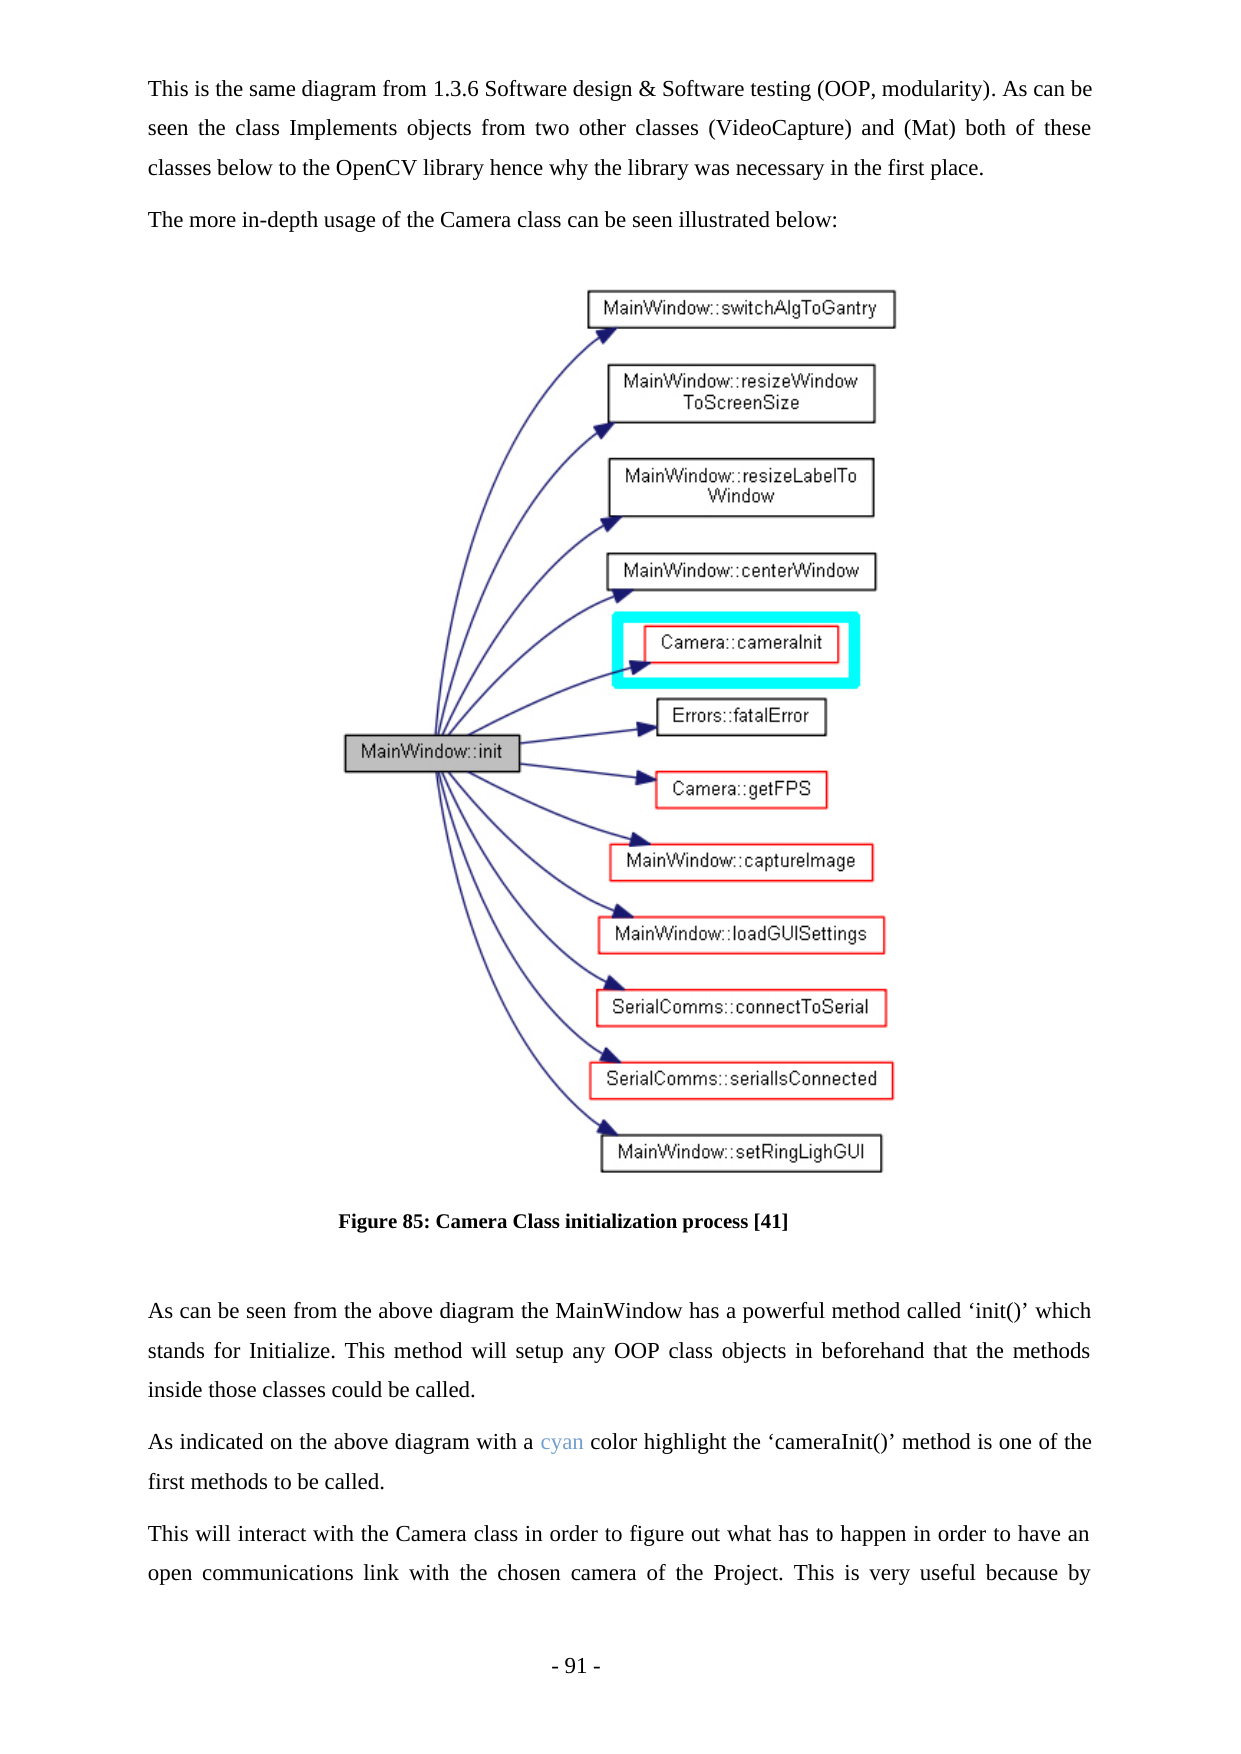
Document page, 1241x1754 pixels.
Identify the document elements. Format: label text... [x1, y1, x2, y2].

text As indicated on the above diagram with a cyan color highlight the ‘cameraInit()’ method is one of the first methods to be called. [148, 1428, 1092, 1494]
text As can be seen from the above diagram the MainWindow has a powerful method called ‘init()’ which stands for Initialize. This method will setup any OOP class objects in beforehand that the methods inside those classes could be called. [148, 1297, 1092, 1403]
text Figure 85: Camera Class initialization process [41] [338, 1180, 902, 1233]
text This will interact with the Camera class in order to figure out what has to happen in order to have an open communications link with the chosen camera of the Project. This is very useful because by [148, 1520, 1092, 1586]
text This is the same diagram from 1.3.6 Software design & Software testing (OOP, modularity). As can be seen the class Implements objects from two other classes (VideoCapture) and (Mat) both of these classes below to the OpenCV library hence why the library was necessary in the first place. [148, 75, 1092, 180]
text The more in-depth usage of the Camera class can be seen illustrated below: [148, 206, 1092, 232]
picture [338, 283, 902, 1180]
